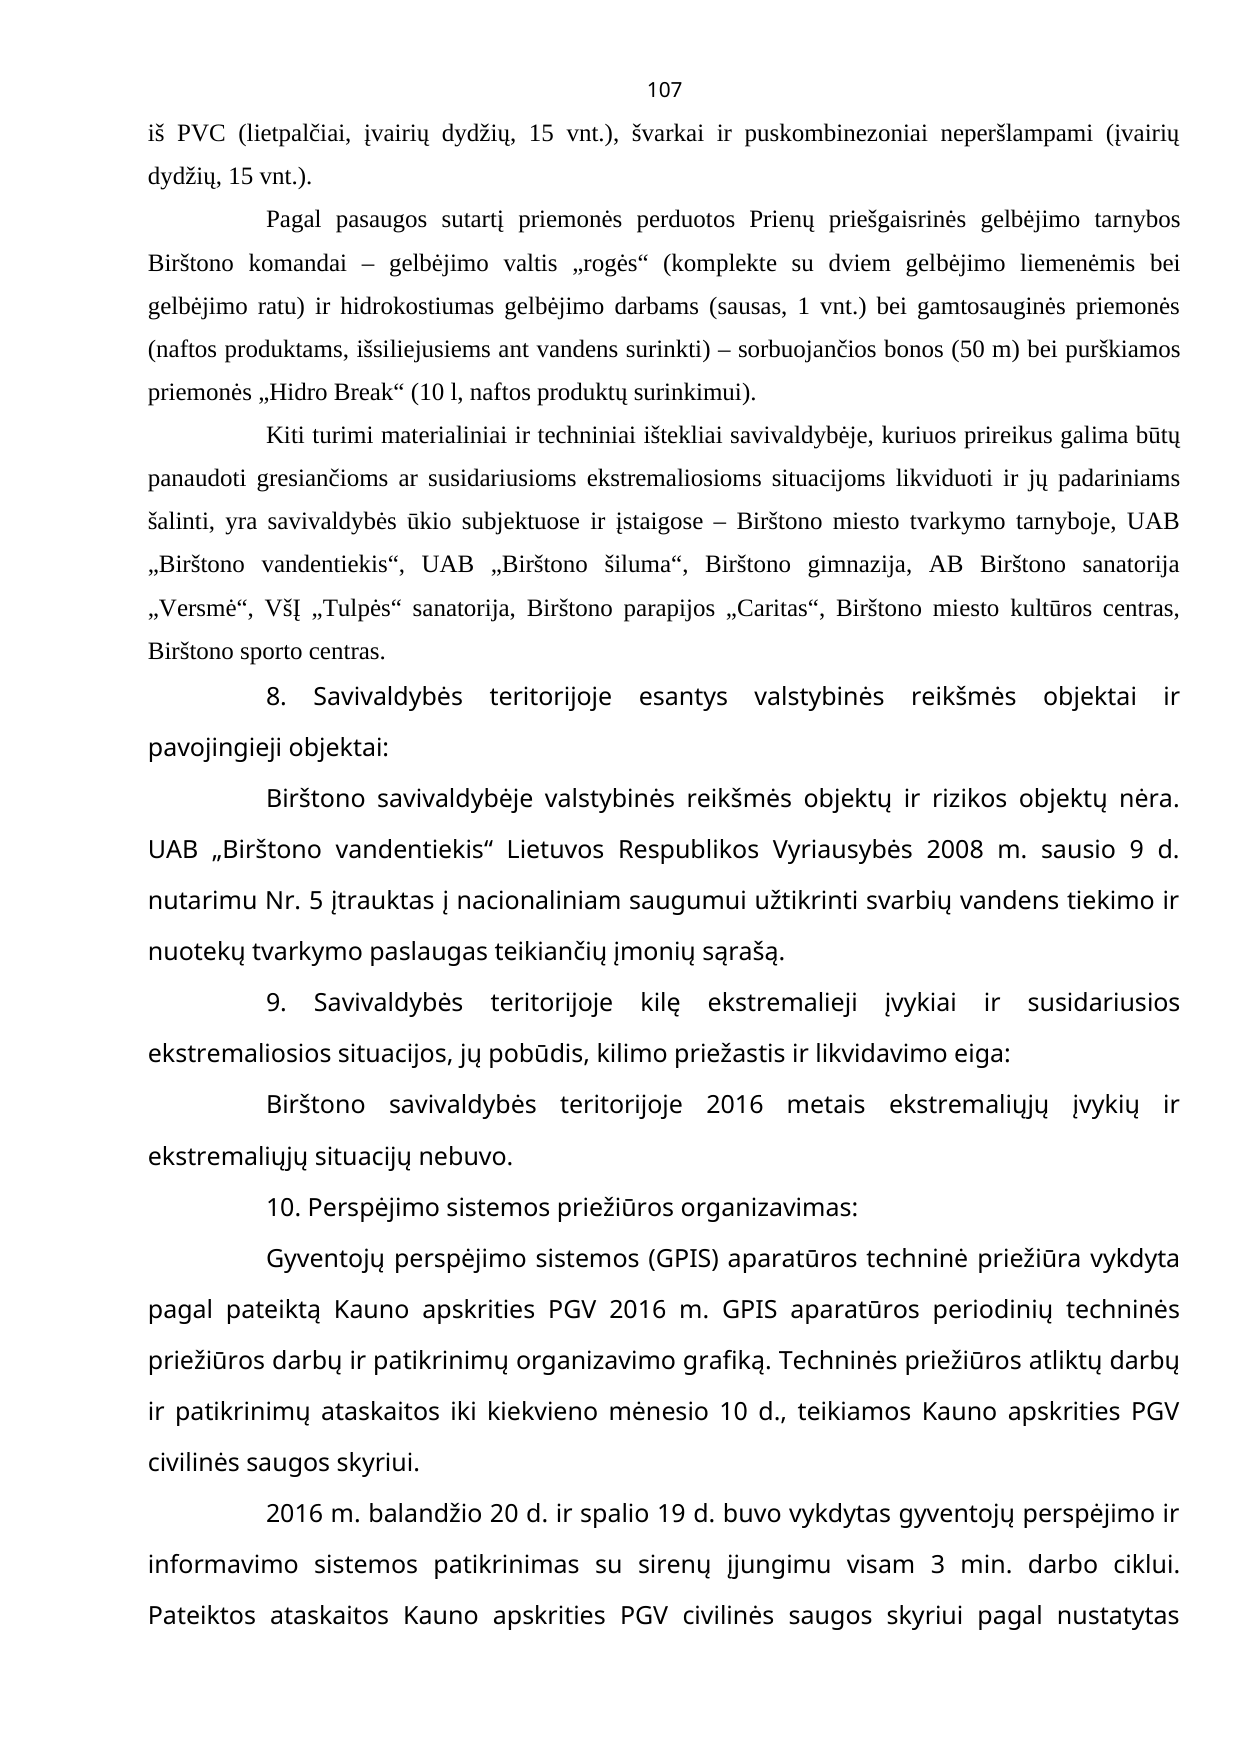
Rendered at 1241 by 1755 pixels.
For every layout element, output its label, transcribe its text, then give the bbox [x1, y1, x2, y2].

text 8. Savivaldybės teritorijoje esantys valstybinės reikšmės objektai ir pavojingieji objektai: [148, 679, 1181, 764]
text 2016 m. balandžio 20 d. ir spalio 19 d. buvo vykdytas gyventojų perspėjimo ir informavimo sistemos patikrinimas su sirenų įjungimu visam 3 min. darbo ciklui. Pateiktos ataskaitos Kauno apskrities PGV civilinės saugos skyriui pagal nustatytas [148, 1496, 1181, 1632]
text Kiti turimi materialiniai ir techniniai ištekliai savivaldybėje, kuriuos prireikus galima būtų panaudoti gresiančioms ar susidariusioms ekstremaliosioms situacijoms likviduoti ir jų padariniams šalinti, yra savivaldybės ūkio subjektuose ir įstaigose – Birštono miesto tvarkymo tarnyboje, UAB „Birštono vandentiekis“, UAB „Birštono šiluma“, Birštono gimnazija, AB Birštono sanatorija „Versmė“, VšĮ „Tulpės“ sanatorija, Birštono parapijos „Caritas“, Birštono miesto kultūros centras, Birštono sporto centras. [148, 420, 1181, 664]
text Gyventojų perspėjimo sistemos (GPIS) aparatūros techninė priežiūra vykdyta pagal pateiktą Kauno apskrities PGV 2016 m. GPIS aparatūros periodinių techninės priežiūros darbų ir patikrinimų organizavimo grafiką. Techninės priežiūros atliktų darbų ir patikrinimų ataskaitos iki kiekvieno mėnesio 10 d., teikiamos Kauno apskrities PGV civilinės saugos skyriui. [148, 1240, 1181, 1478]
text 9. Savivaldybės teritorijoje kilę ekstremalieji įvykiai ir susidariusios ekstremaliosios situacijos, jų pobūdis, kilimo priežastis ir likvidavimo eiga: [148, 985, 1181, 1070]
text iš PVC (lietpalčiai, įvairių dydžių, 15 vnt.), švarkai ir puskombinezoniai neperšlampami (įvairių dydžių, 15 vnt.). [148, 118, 1181, 190]
text Pagal pasaugos sutartį priemonės perduotos Prienų priešgaisrinės gelbėjimo tarnybos Birštono komandai – gelbėjimo valtis „rogės“ (komplekte su dviem gelbėjimo liemenėmis bei gelbėjimo ratu) ir hidrokostiumas gelbėjimo darbams (sausas, 1 vnt.) bei gamtosauginės priemonės (naftos produktams, išsiliejusiems ant vandens surinkti) – sorbuojančios bonos (50 m) bei purškiamos priemonės „Hidro Break“ (10 l, naftos produktų surinkimui). [148, 204, 1181, 406]
text Birštono savivaldybės teritorijoje 2016 metais ekstremaliųjų įvykių ir ekstremaliųjų situacijų nebuvo. [148, 1087, 1181, 1172]
text Birštono savivaldybėje valstybinės reikšmės objektų ir rizikos objektų nėra. UAB „Birštono vandentiekis“ Lietuvos Respublikos Vyriausybės 2008 m. sausio 9 d. nutarimu Nr. 5 įtrauktas į nacionaliniam saugumui užtikrinti svarbių vandens tiekimo ir nuotekų tvarkymo paslaugas teikiančių įmonių sąrašą. [148, 781, 1181, 968]
text 10. Perspėjimo sistemos priežiūros organizavimas: [148, 1189, 1181, 1223]
